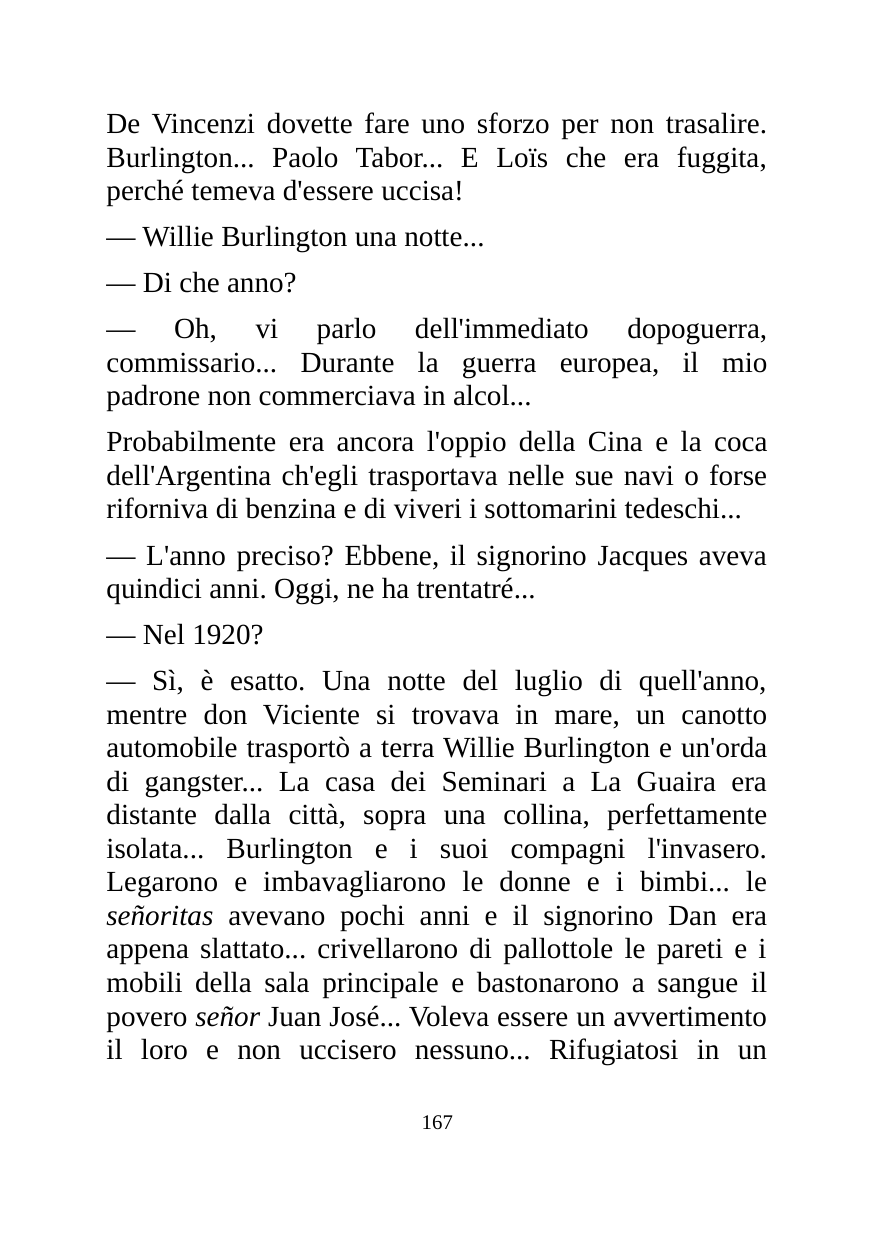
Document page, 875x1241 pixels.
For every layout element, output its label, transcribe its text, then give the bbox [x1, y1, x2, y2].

text — Willie Burlington una notte... [106, 219, 768, 253]
text De Vincenzi dovette fare uno sforzo per non trasalire. Burlington... Paolo Tabor... E Loïs che era fuggita, perché temeva d'essere uccisa! [106, 106, 768, 207]
text — Nel 1920? [106, 617, 768, 651]
text — Sì, è esatto. Una notte del luglio di quell'anno, mentre don Viciente si trovava in mare, un canotto automobile trasportò a terra Willie Burlington e un'orda di gangster... La casa dei Seminari a La Guaira era distante dalla città, sopra una collina, perfettamente isolata... Burlington e i suoi compagni l'invasero. Legarono e imbavagliarono le donne e i bimbi... le señoritas avevano pochi anni e il signorino Dan era appena slattato... crivellarono di pallottole le pareti e i mobili della sala principale e bastonarono a sangue il povero señor Juan José... Voleva essere un avvertimento il loro e non uccisero nessuno... Rifugiatosi in un [106, 663, 768, 1066]
text — Oh, vi parlo dell'immediato dopoguerra, commissario... Durante la guerra europea, il mio padrone non commerciava in alcol... [106, 311, 768, 412]
text Probabilmente era ancora l'oppio della Cina e la coca dell'Argentina ch'egli trasportava nelle sue navi o forse riforniva di benzina e di viveri i sottomarini tedeschi... [106, 424, 768, 525]
text — L'anno preciso? Ebbene, il signorino Jacques aveva quindici anni. Oggi, ne ha trentatré... [106, 538, 768, 605]
text — Di che anno? [106, 265, 768, 299]
